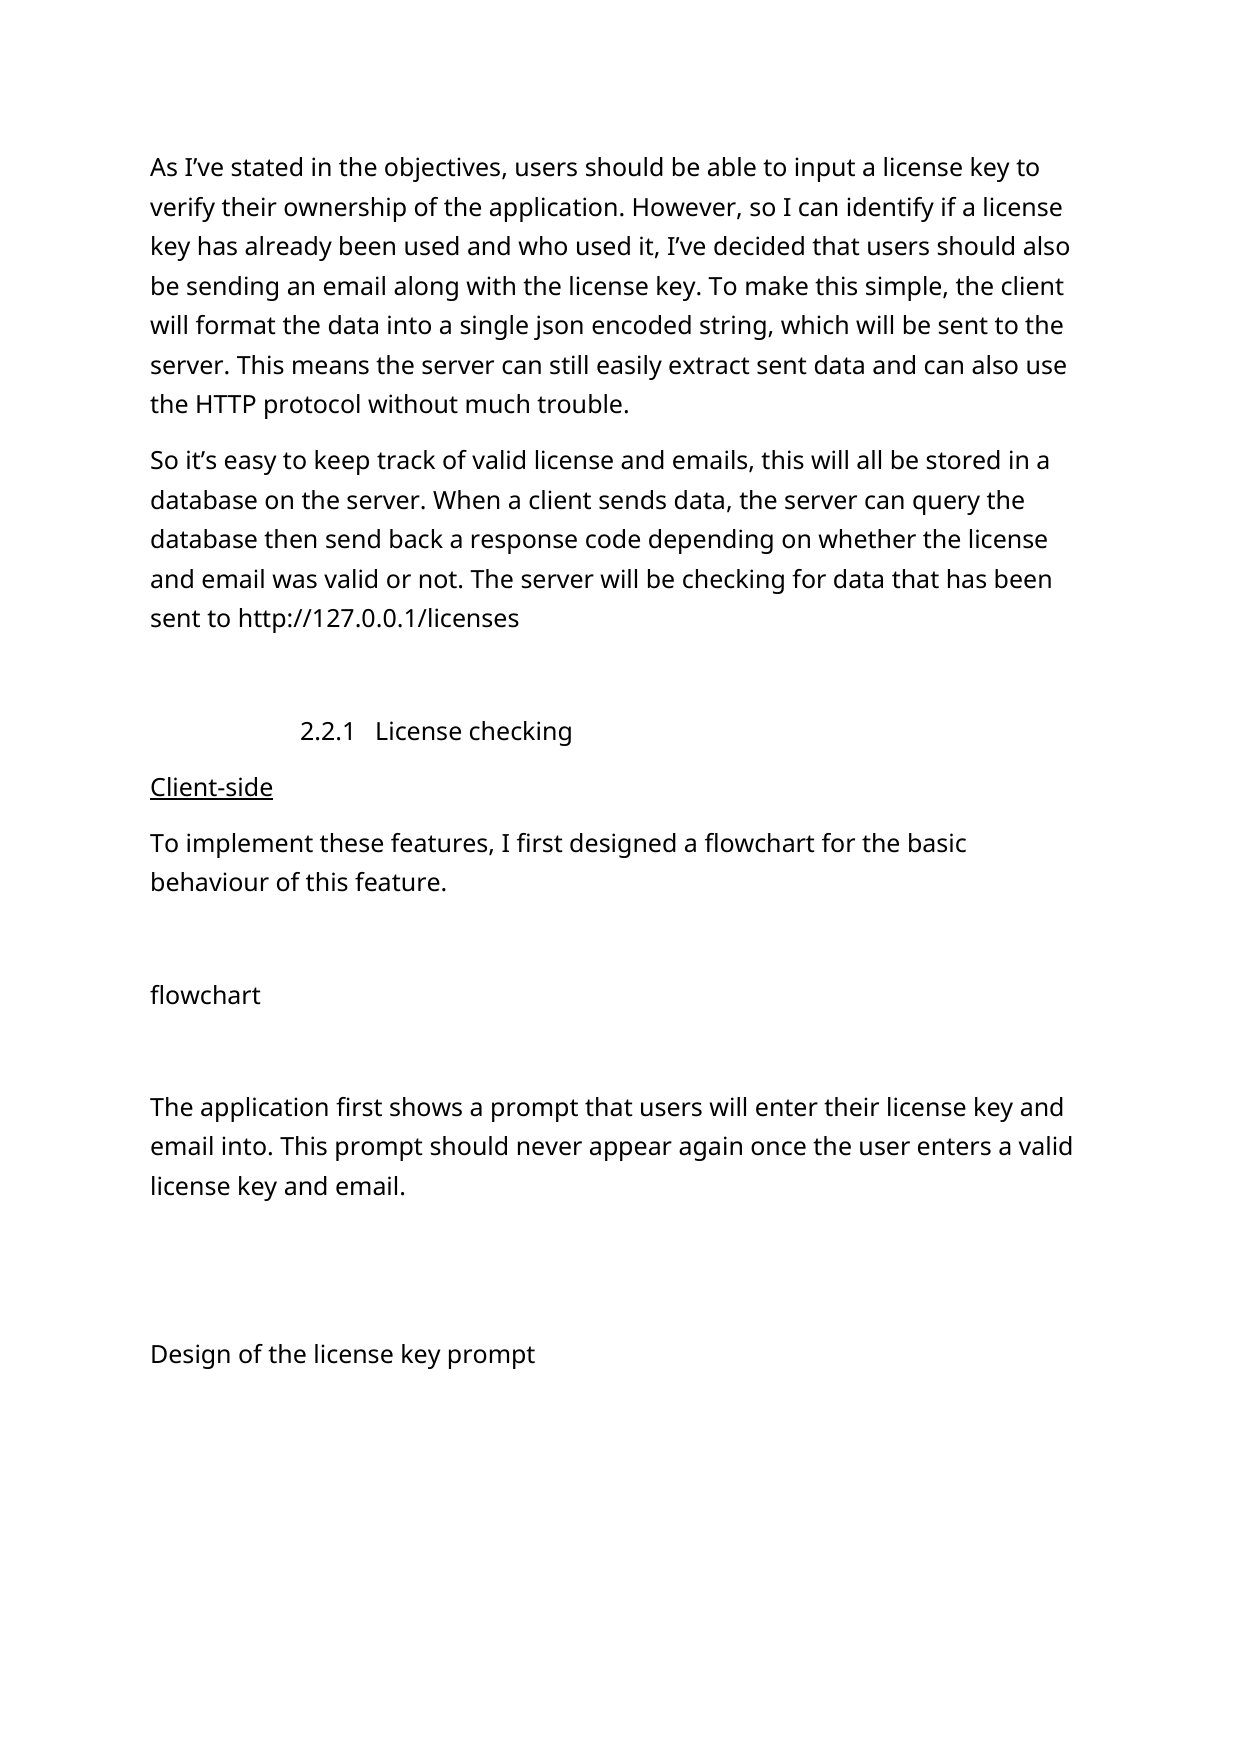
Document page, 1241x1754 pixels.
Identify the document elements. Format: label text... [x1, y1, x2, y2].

text To implement these features, I first designed a flowchart for the basic behaviour of this feature. [150, 826, 1090, 899]
text So it’s easy to keep track of valid license and emails, this will all be stored in a database on the server. When a client sends data, the server can query the database then send back a response code depending on whether the license and email was valid or not. The server will be checking for data that has been sent to http://127.0.0.1/licenses [150, 443, 1090, 635]
text flowchart [150, 977, 1090, 1011]
text Client-side [150, 769, 1090, 803]
text Design of the license key prompt [150, 1337, 1090, 1371]
text The application first shows a prompt that users will enter their license key and email into. This prompt should never appear again once the user enters a valid license key and email. [150, 1089, 1090, 1203]
text 2.2.1 License checking [150, 713, 1090, 747]
text As I’ve stated in the objectives, users should be able to input a license key to verify their ownership of the application. However, so I can identify if a license key has already been used and who used it, I’ve decided that users should also be sending an email along with the license key. To make this simple, the client will format the data into a single json encoded string, which will be sent to the server. This means the server can still easily extract sent data and can also use the HTTP protocol without much trouble. [150, 150, 1090, 421]
